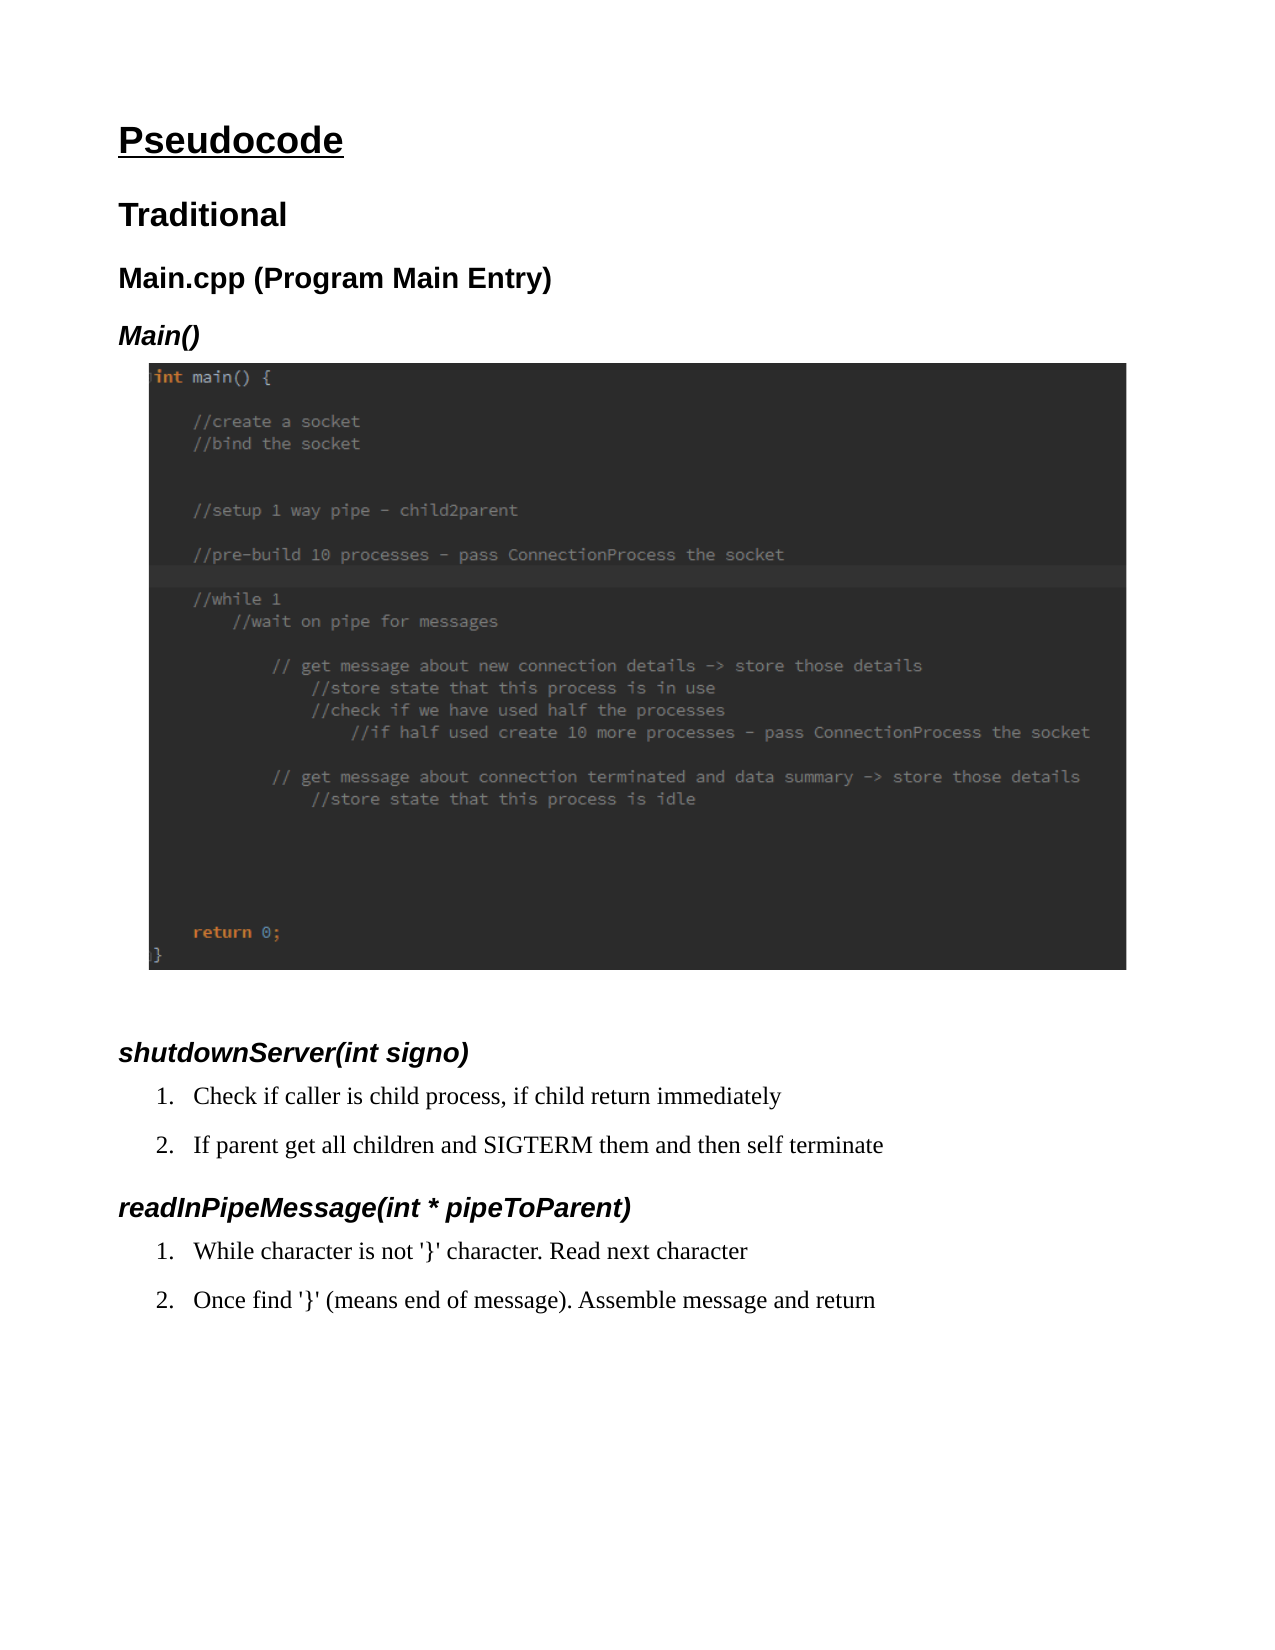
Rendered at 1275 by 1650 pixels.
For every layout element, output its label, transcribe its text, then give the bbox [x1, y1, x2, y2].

subtitle Traditional [118, 195, 1157, 234]
list Once find '}' (means end of message). Assemble message and return [156, 1285, 1157, 1314]
list While character is not '}' character. Read next character [156, 1236, 1157, 1265]
picture [148, 363, 1127, 970]
subtitle shutdownServer(int signo) [118, 1037, 1157, 1069]
subtitle Main() [118, 319, 1157, 351]
subtitle Pseudocode [118, 118, 1157, 162]
subtitle Main.cpp (Program Main Entry) [118, 261, 1157, 294]
subtitle readInPipeMessage(int * pipeToParent) [118, 1192, 1157, 1224]
list Check if caller is child process, if child return immediately [156, 1081, 1157, 1110]
list If parent get all children and SIGTERM them and then self terminate [156, 1130, 1157, 1159]
